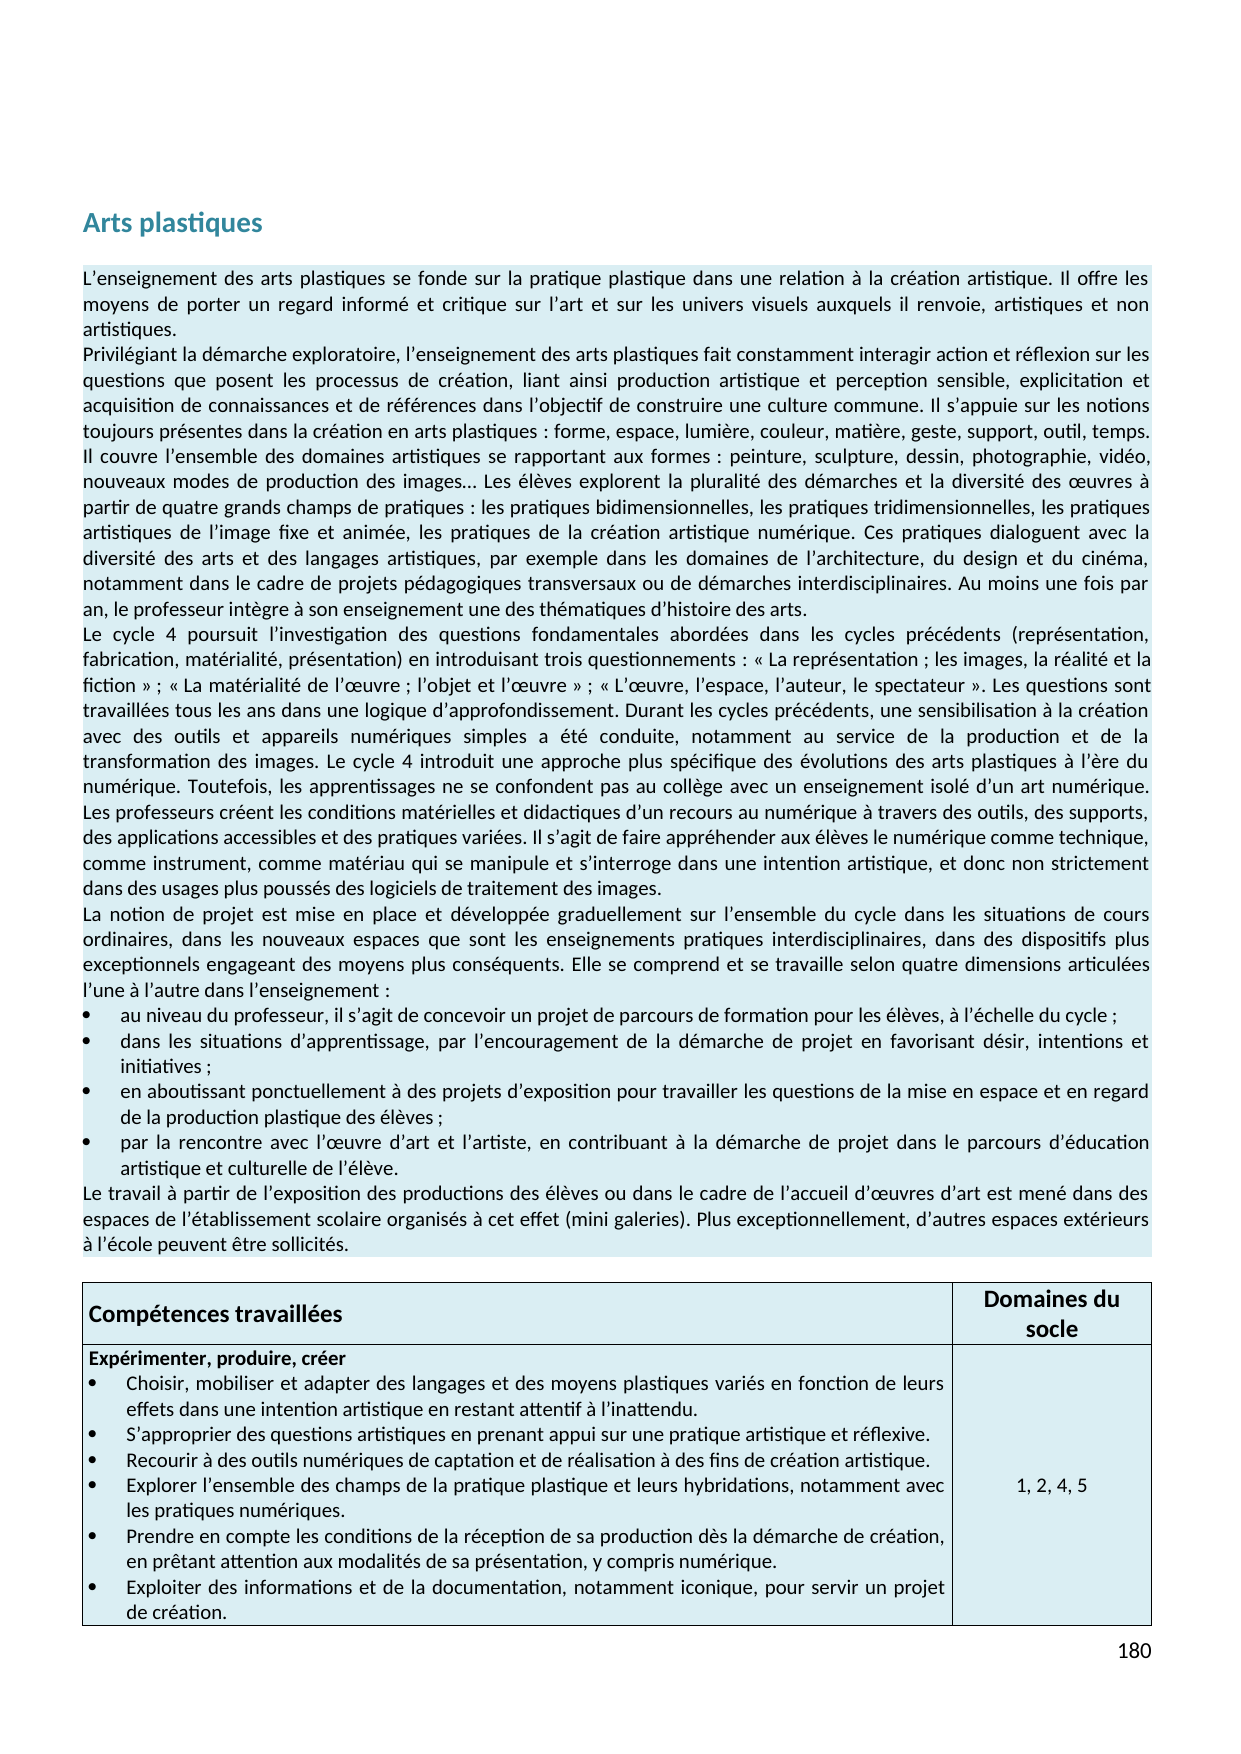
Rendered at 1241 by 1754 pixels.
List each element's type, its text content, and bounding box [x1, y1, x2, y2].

text L’enseignement des arts plastiques se fonde sur la pratique plastique dans une relation à la création artistique. Il offre les moyens de porter un regard informé et critique sur l’art et sur les univers visuels auxquels il renvoie, artistiques et non artistiques. [83, 265, 1152, 342]
text Privilégiant la démarche exploratoire, l’enseignement des arts plastiques fait constamment interagir action et réflexion sur les questions que posent les processus de création, liant ainsi production artistique et perception sensible, explicitation et acquisition de connaissances et de références dans l’objectif de construire une culture commune. Il s’appuie sur les notions toujours présentes dans la création en arts plastiques : forme, espace, lumière, couleur, matière, geste, support, outil, temps. Il couvre l’ensemble des domaines artistiques se rapportant aux formes : peinture, sculpture, dessin, photographie, vidéo, nouveaux modes de production des images… Les élèves explorent la pluralité des démarches et la diversité des œuvres à partir de quatre grands champs de pratiques : les pratiques bidimensionnelles, les pratiques tridimensionnelles, les pratiques artistiques de l’image fixe et animée, les pratiques de la création artistique numérique. Ces pratiques dialoguent avec la diversité des arts et des langages artistiques, par exemple dans les domaines de l’architecture, du design et du cinéma, notamment dans le cadre de projets pédagogiques transversaux ou de démarches interdisciplinaires. Au moins une fois par an, le professeur intègre à son enseignement une des thématiques d’histoire des arts. [83, 342, 1152, 621]
table_cell Expérimenter, produire, créer Choisir, mobiliser et adapter des langages et des moyens plastiques variés en fonction de leurs effets dans une intention artistique en restant attentif à l’inattendu. S’approprier des questions artistiques en prenant appui sur une pratique artistique et réflexive. Recourir à des outils numériques de captation et de réalisation à des fins de création artistique. Explorer l’ensemble des champs de la pratique plastique et leurs hybridations, notamment avec les pratiques numériques. Prendre en compte les conditions de la réception de sa production dès la démarche de création, en prêtant attention aux modalités de sa présentation, y compris numérique. Exploiter des informations et de la documentation, notamment iconique, pour servir un projet de création. [83, 1345, 952, 1625]
text La notion de projet est mise en place et développée graduellement sur l’ensemble du cycle dans les situations de cours ordinaires, dans les nouveaux espaces que sont les enseignements pratiques interdisciplinaires, dans des dispositifs plus exceptionnels engageant des moyens plus conséquents. Elle se comprend et se travaille selon quatre dimensions articulées l’une à l’autre dans l’enseignement : [83, 901, 1152, 1002]
list en aboutissant ponctuellement à des projets d’exposition pour travailler les questions de la mise en espace et en regard de la production plastique des élèves ; [83, 1079, 1152, 1129]
text Arts plastiques [83, 204, 1152, 240]
table_header Compétences travaillées [83, 1283, 952, 1344]
list au niveau du professeur, il s’agit de concevoir un projet de parcours de formation pour les élèves, à l’échelle du cycle ; [83, 1002, 1152, 1028]
text Le cycle 4 poursuit l’investigation des questions fondamentales abordées dans les cycles précédents (représentation, fabrication, matérialité, présentation) en introduisant trois questionnements : « La représentation ; les images, la réalité et la fiction » ; « La matérialité de l’œuvre ; l’objet et l’œuvre » ; « L’œuvre, l’espace, l’auteur, le spectateur ». Les questions sont travaillées tous les ans dans une logique d’approfondissement. Durant les cycles précédents, une sensibilisation à la création avec des outils et appareils numériques simples a été conduite, notamment au service de la production et de la transformation des images. Le cycle 4 introduit une approche plus spécifique des évolutions des arts plastiques à l’ère du numérique. Toutefois, les apprentissages ne se confondent pas au collège avec un enseignement isolé d’un art numérique. Les professeurs créent les conditions matérielles et didactiques d’un recours au numérique à travers des outils, des supports, des applications accessibles et des pratiques variées. Il s’agit de faire appréhender aux élèves le numérique comme technique, comme instrument, comme matériau qui se manipule et s’interroge dans une intention artistique, et donc non strictement dans des usages plus poussés des logiciels de traitement des images. [83, 621, 1152, 901]
table_header Domaines du socle [953, 1283, 1151, 1344]
table_cell 1, 2, 4, 5 [953, 1345, 1151, 1625]
list par la rencontre avec l’œuvre d’art et l’artiste, en contribuant à la démarche de projet dans le parcours d’éducation artistique et culturelle de l’élève. [83, 1129, 1152, 1180]
list dans les situations d’apprentissage, par l’encouragement de la démarche de projet en favorisant désir, intentions et initiatives ; [83, 1028, 1152, 1079]
text Le travail à partir de l’exposition des productions des élèves ou dans le cadre de l’accueil d’œuvres d’art est mené dans des espaces de l’établissement scolaire organisés à cet effet (mini galeries). Plus exceptionnellement, d’autres espaces extérieurs à l’école peuvent être sollicités. [83, 1180, 1152, 1257]
